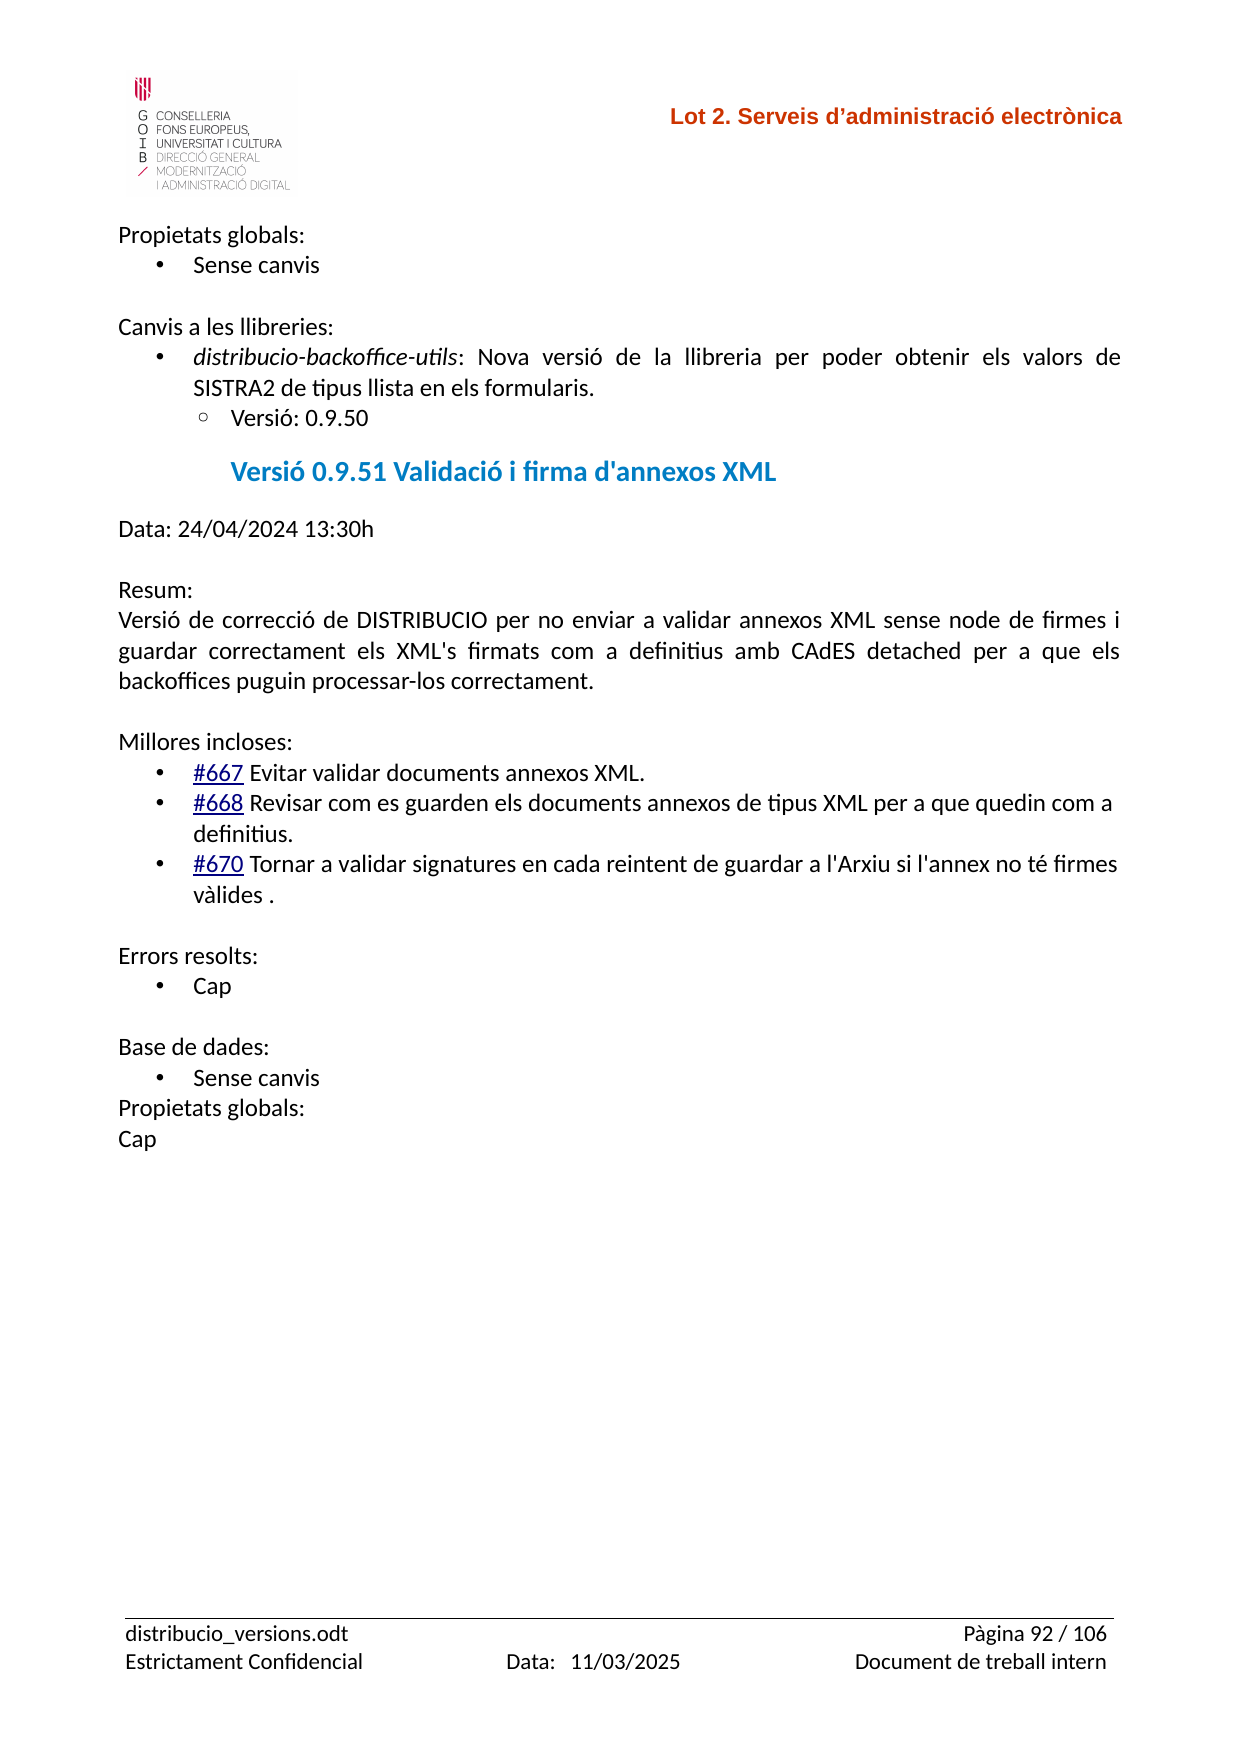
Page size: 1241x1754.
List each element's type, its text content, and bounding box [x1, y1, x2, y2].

list Sense canvis [156, 1062, 1122, 1093]
list Versió: 0.9.50 [193, 402, 1122, 433]
subtitle Versió 0.9.51 Validació i firma d'annexos XML [153, 453, 1122, 489]
text Errors resolts: [118, 940, 1122, 971]
text Propietats globals: [118, 1093, 1122, 1123]
text Data: 24/04/2024 13:30h [118, 513, 1122, 543]
text Cap [118, 1123, 1122, 1154]
list #667 Evitar validar documents annexos XML. [156, 757, 1122, 787]
list distribucio-backoffice-utils: Nova versió de la llibreria per poder obtenir els valors de SISTRA2 de tipus llista en els formularis. [156, 341, 1122, 402]
text Canvis a les llibreries: [118, 311, 1122, 341]
text Resum: [118, 574, 1122, 604]
list Sense canvis [156, 250, 1122, 280]
text Propietats globals: [118, 219, 1122, 250]
list #668 Revisar com es guarden els documents annexos de tipus XML per a que quedin com a definitius. [156, 787, 1122, 848]
text Base de dades: [118, 1032, 1122, 1062]
text Versió de correcció de DISTRIBUCIO per no enviar a validar annexos XML sense node de firmes i guardar correctament els XML's firmats com a definitius amb CAdES detached per a que els backoffices puguin processar-los correctament. [118, 604, 1122, 696]
text Millores incloses: [118, 726, 1122, 757]
picture [126, 70, 299, 197]
list #670 Tornar a validar signatures en cada reintent de guardar a l'Arxiu si l'annex no té firmes vàlides . [156, 848, 1122, 909]
list Cap [156, 971, 1122, 1001]
